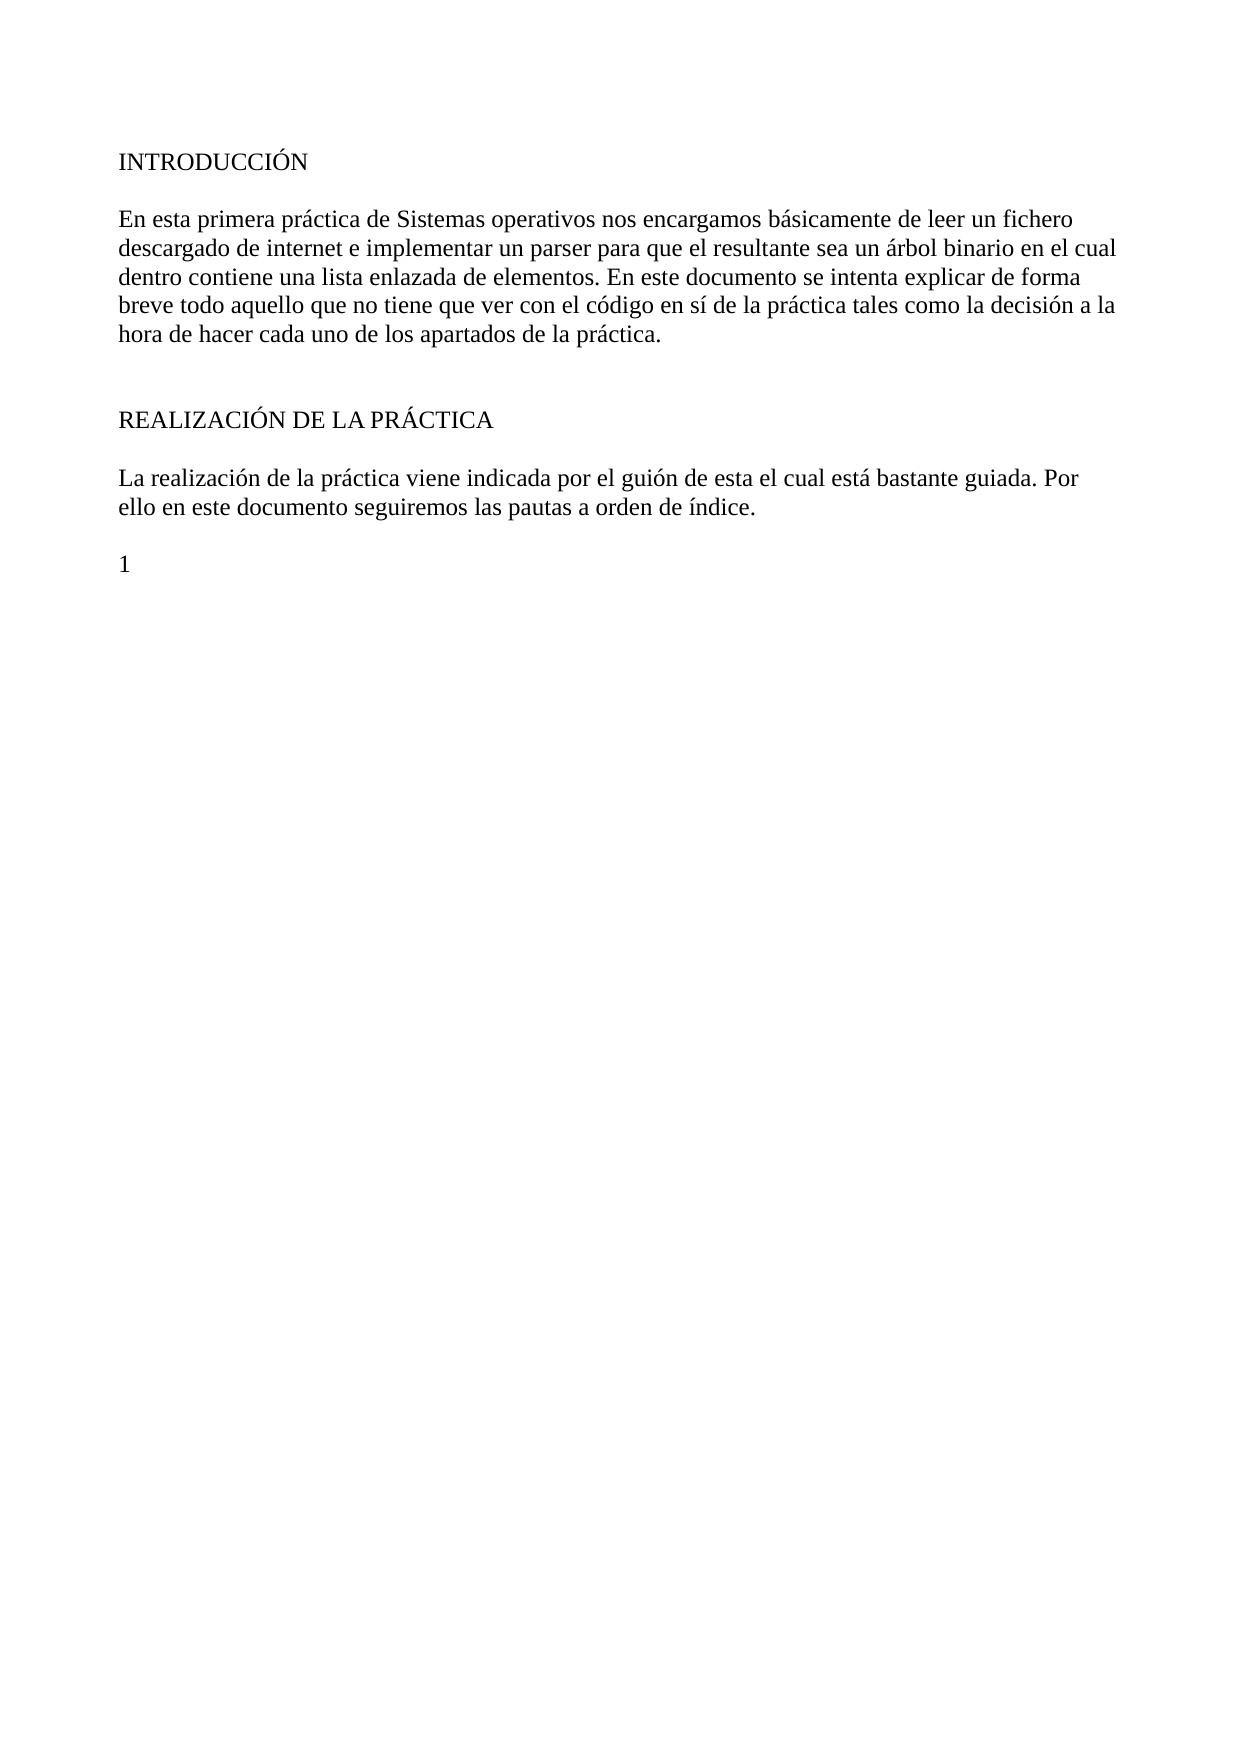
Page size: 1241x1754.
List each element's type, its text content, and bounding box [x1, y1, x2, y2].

text En esta primera práctica de Sistemas operativos nos encargamos básicamente de leer un fichero descargado de internet e implementar un parser para que el resultante sea un árbol binario en el cual dentro contiene una lista enlazada de elementos. En este documento se intenta explicar de forma breve todo aquello que no tiene que ver con el código en sí de la práctica tales como la decisión a la hora de hacer cada uno de los apartados de la práctica. [118, 204, 1122, 348]
text La realización de la práctica viene indicada por el guión de esta el cual está bastante guiada. Por ello en este documento seguiremos las pautas a orden de índice. [118, 463, 1122, 521]
text INTRODUCCIÓN [118, 147, 1122, 176]
text 1 [118, 549, 1122, 578]
text REALIZACIÓN DE LA PRÁCTICA [118, 406, 1122, 434]
